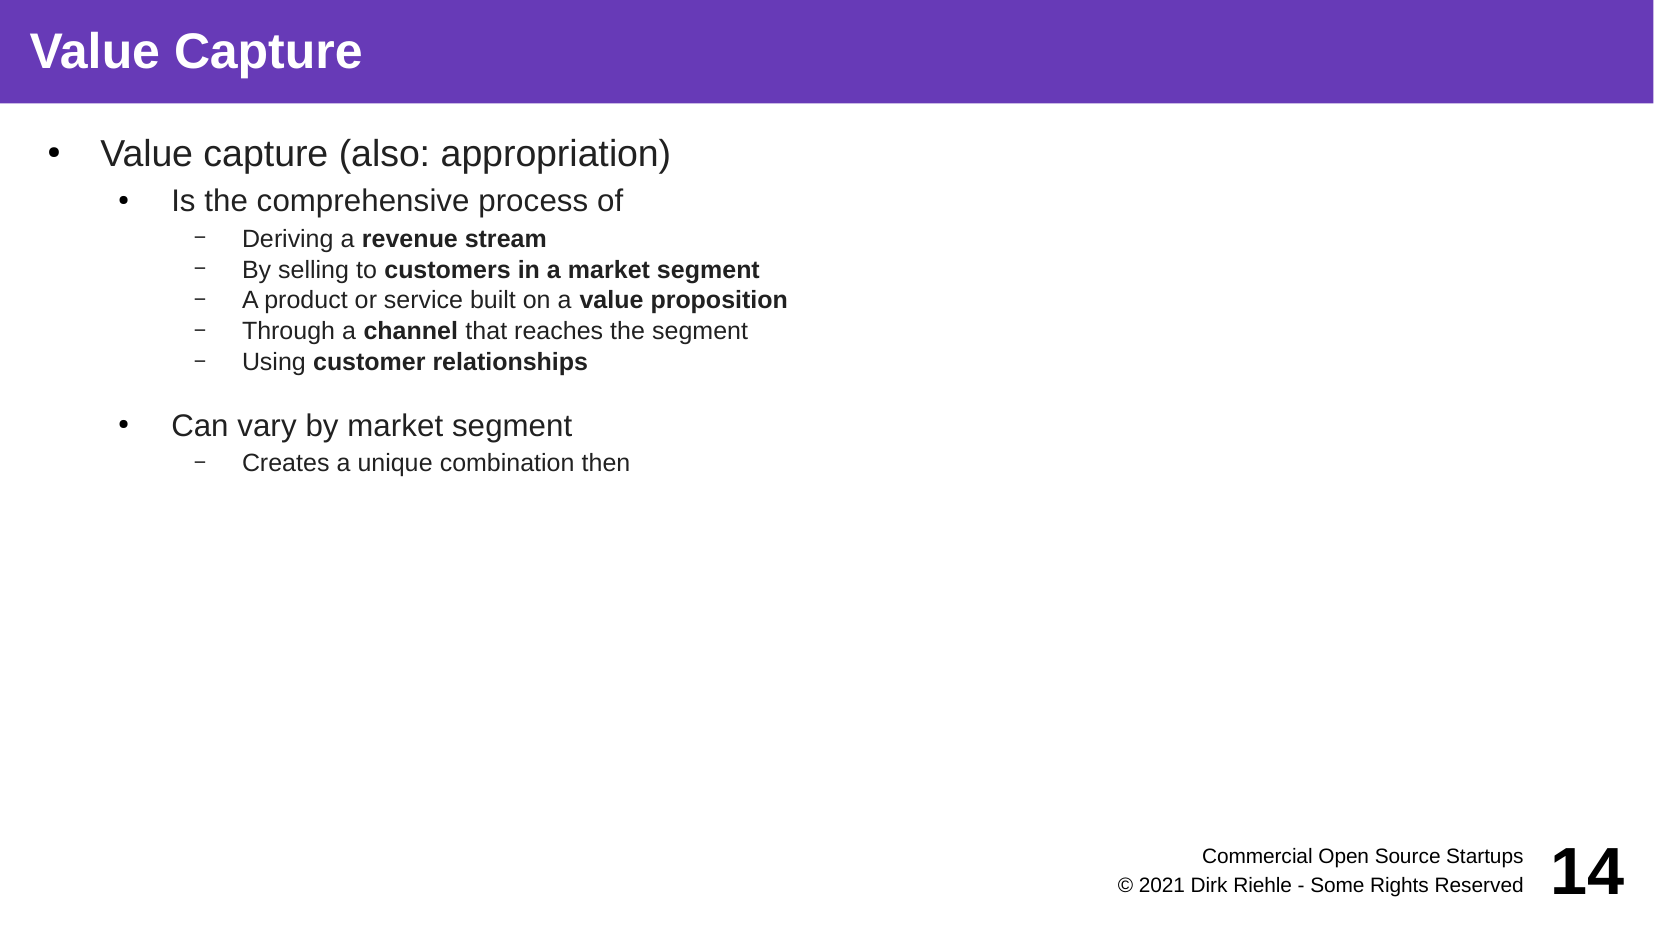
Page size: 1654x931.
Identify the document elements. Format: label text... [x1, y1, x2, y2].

title Value Capture [0, 0, 1654, 104]
list Value capture (also: appropriation) Is the comprehensive process of Deriving a revenue stream By selling to customers in a market segment A product or service built on a value proposition Through a channel that reaches the segment Using customer relationships Can vary by market segment Creates a unique combination then [29, 132, 1625, 813]
